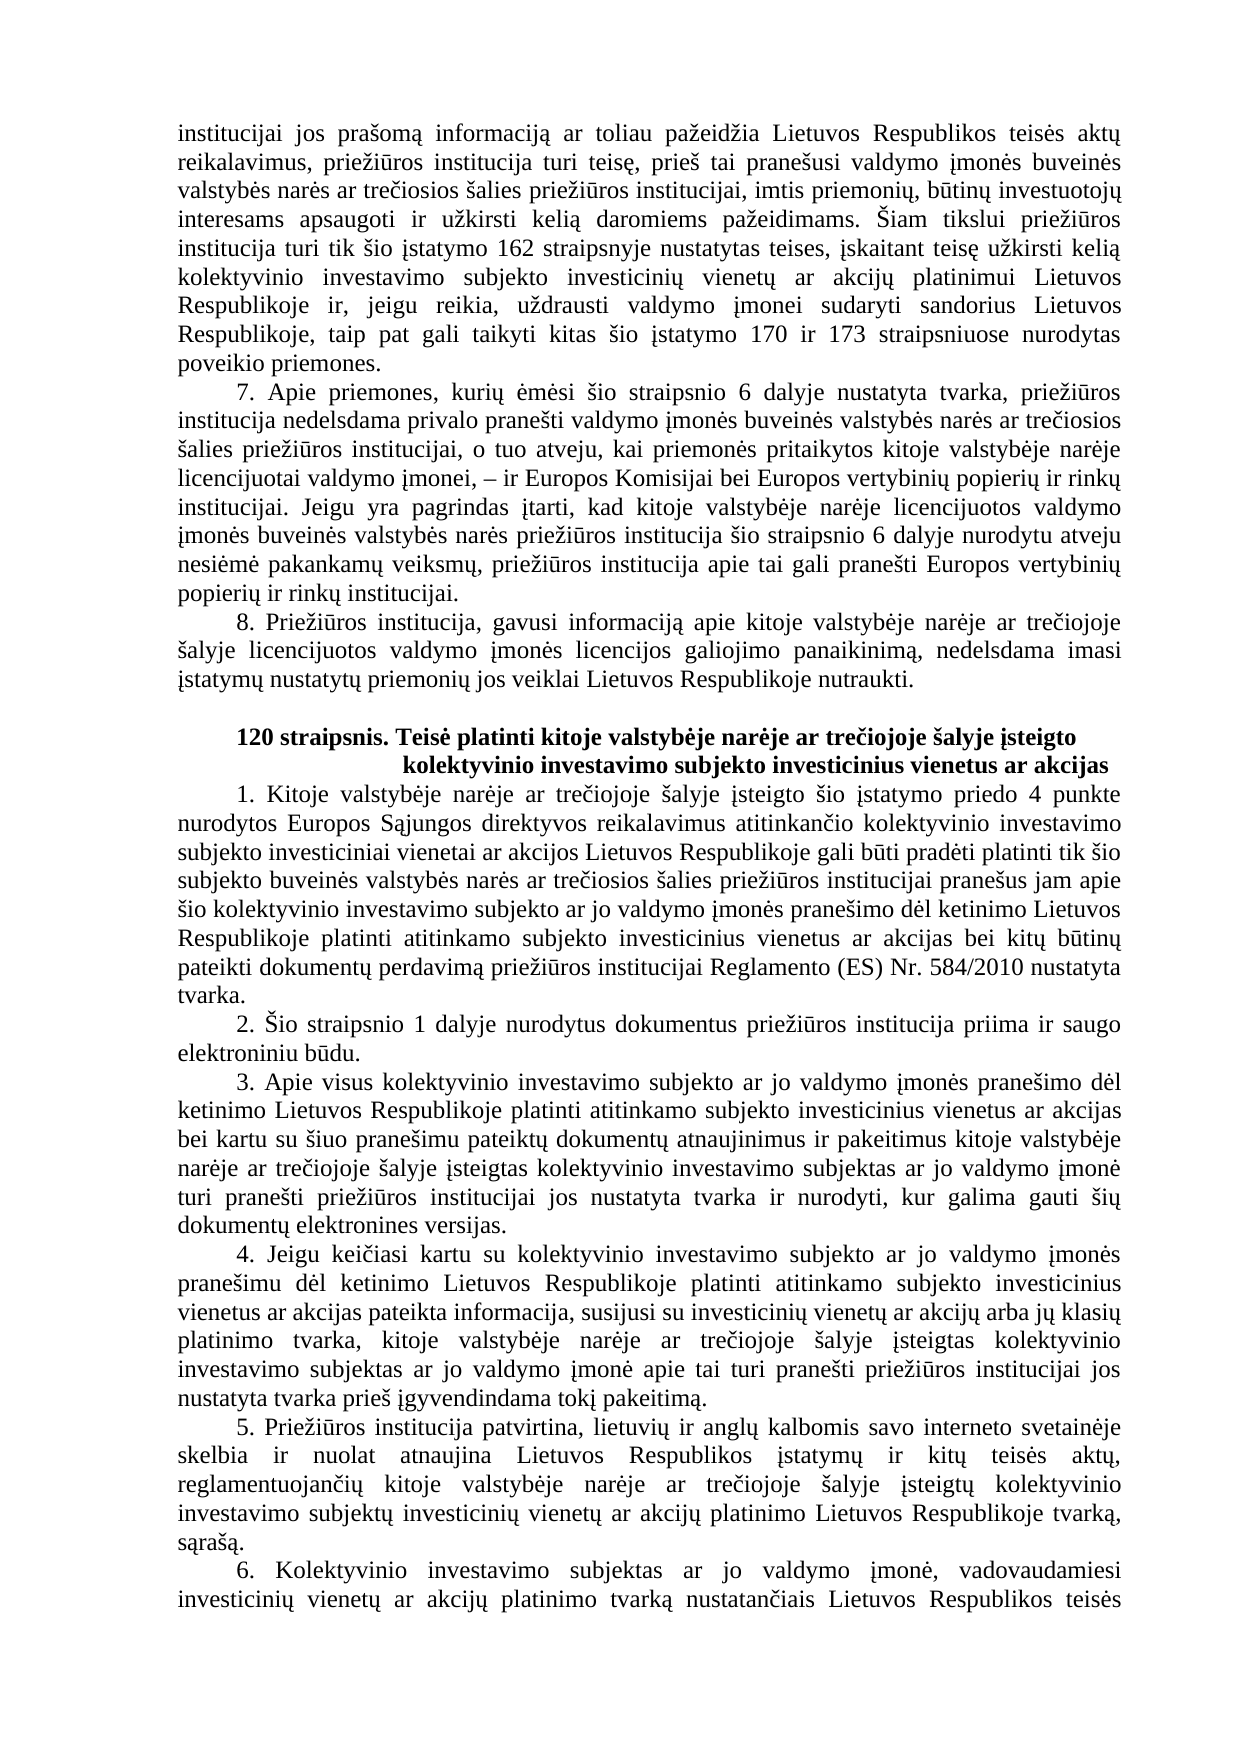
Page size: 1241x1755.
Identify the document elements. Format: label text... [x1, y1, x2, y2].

text 3. Apie visus kolektyvinio investavimo subjekto ar jo valdymo įmonės pranešimo dėl ketinimo Lietuvos Respublikoje platinti atitinkamo subjekto investicinius vienetus ar akcijas bei kartu su šiuo pranešimu pateiktų dokumentų atnaujinimus ir pakeitimus kitoje valstybėje narėje ar trečiojoje šalyje įsteigtas kolektyvinio investavimo subjektas ar jo valdymo įmonė turi pranešti priežiūros institucijai jos nustatyta tvarka ir nurodyti, kur galima gauti šių dokumentų elektronines versijas. [177, 1067, 1122, 1239]
text 120 straipsnis. Teisė platinti kitoje valstybėje narėje ar trečiojoje šalyje įsteigto kolektyvinio investavimo subjekto investicinius vienetus ar akcijas [236, 722, 1122, 779]
text 1. Kitoje valstybėje narėje ar trečiojoje šalyje įsteigto šio įstatymo priedo 4 punkte nurodytos Europos Sąjungos direktyvos reikalavimus atitinkančio kolektyvinio investavimo subjekto investiciniai vienetai ar akcijos Lietuvos Respublikoje gali būti pradėti platinti tik šio subjekto buveinės valstybės narės ar trečiosios šalies priežiūros institucijai pranešus jam apie šio kolektyvinio investavimo subjekto ar jo valdymo įmonės pranešimo dėl ketinimo Lietuvos Respublikoje platinti atitinkamo subjekto investicinius vienetus ar akcijas bei kitų būtinų pateikti dokumentų perdavimą priežiūros institucijai Reglamento (ES) Nr. 584/2010 nustatyta tvarka. [177, 779, 1122, 1009]
text 8. Priežiūros institucija, gavusi informaciją apie kitoje valstybėje narėje ar trečiojoje šalyje licencijuotos valdymo įmonės licencijos galiojimo panaikinimą, nedelsdama imasi įstatymų nustatytų priemonių jos veiklai Lietuvos Respublikoje nutraukti. [177, 607, 1122, 693]
text institucijai jos prašomą informaciją ar toliau pažeidžia Lietuvos Respublikos teisės aktų reikalavimus, priežiūros institucija turi teisę, prieš tai pranešusi valdymo įmonės buveinės valstybės narės ar trečiosios šalies priežiūros institucijai, imtis priemonių, būtinų investuotojų interesams apsaugoti ir užkirsti kelią daromiems pažeidimams. Šiam tikslui priežiūros institucija turi tik šio įstatymo 162 straipsnyje nustatytas teises, įskaitant teisę užkirsti kelią kolektyvinio investavimo subjekto investicinių vienetų ar akcijų platinimui Lietuvos Respublikoje ir, jeigu reikia, uždrausti valdymo įmonei sudaryti sandorius Lietuvos Respublikoje, taip pat gali taikyti kitas šio įstatymo 170 ir 173 straipsniuose nurodytas poveikio priemones. [177, 118, 1122, 377]
text 4. Jeigu keičiasi kartu su kolektyvinio investavimo subjekto ar jo valdymo įmonės pranešimu dėl ketinimo Lietuvos Respublikoje platinti atitinkamo subjekto investicinius vienetus ar akcijas pateikta informacija, susijusi su investicinių vienetų ar akcijų arba jų klasių platinimo tvarka, kitoje valstybėje narėje ar trečiojoje šalyje įsteigtas kolektyvinio investavimo subjektas ar jo valdymo įmonė apie tai turi pranešti priežiūros institucijai jos nustatyta tvarka prieš įgyvendindama tokį pakeitimą. [177, 1239, 1122, 1412]
text 5. Priežiūros institucija patvirtina, lietuvių ir anglų kalbomis savo interneto svetainėje skelbia ir nuolat atnaujina Lietuvos Respublikos įstatymų ir kitų teisės aktų, reglamentuojančių kitoje valstybėje narėje ar trečiojoje šalyje įsteigtų kolektyvinio investavimo subjektų investicinių vienetų ar akcijų platinimo Lietuvos Respublikoje tvarką, sąrašą. [177, 1412, 1122, 1556]
text 7. Apie priemones, kurių ėmėsi šio straipsnio 6 dalyje nustatyta tvarka, priežiūros institucija nedelsdama privalo pranešti valdymo įmonės buveinės valstybės narės ar trečiosios šalies priežiūros institucijai, o tuo atveju, kai priemonės pritaikytos kitoje valstybėje narėje licencijuotai valdymo įmonei, – ir Europos Komisijai bei Europos vertybinių popierių ir rinkų institucijai. Jeigu yra pagrindas įtarti, kad kitoje valstybėje narėje licencijuotos valdymo įmonės buveinės valstybės narės priežiūros institucija šio straipsnio 6 dalyje nurodytu atveju nesiėmė pakankamų veiksmų, priežiūros institucija apie tai gali pranešti Europos vertybinių popierių ir rinkų institucijai. [177, 377, 1122, 607]
text 2. Šio straipsnio 1 dalyje nurodytus dokumentus priežiūros institucija priima ir saugo elektroniniu būdu. [177, 1009, 1122, 1067]
text 6. Kolektyvinio investavimo subjektas ar jo valdymo įmonė, vadovaudamiesi investicinių vienetų ar akcijų platinimo tvarką nustatančiais Lietuvos Respublikos teisės [177, 1556, 1122, 1613]
